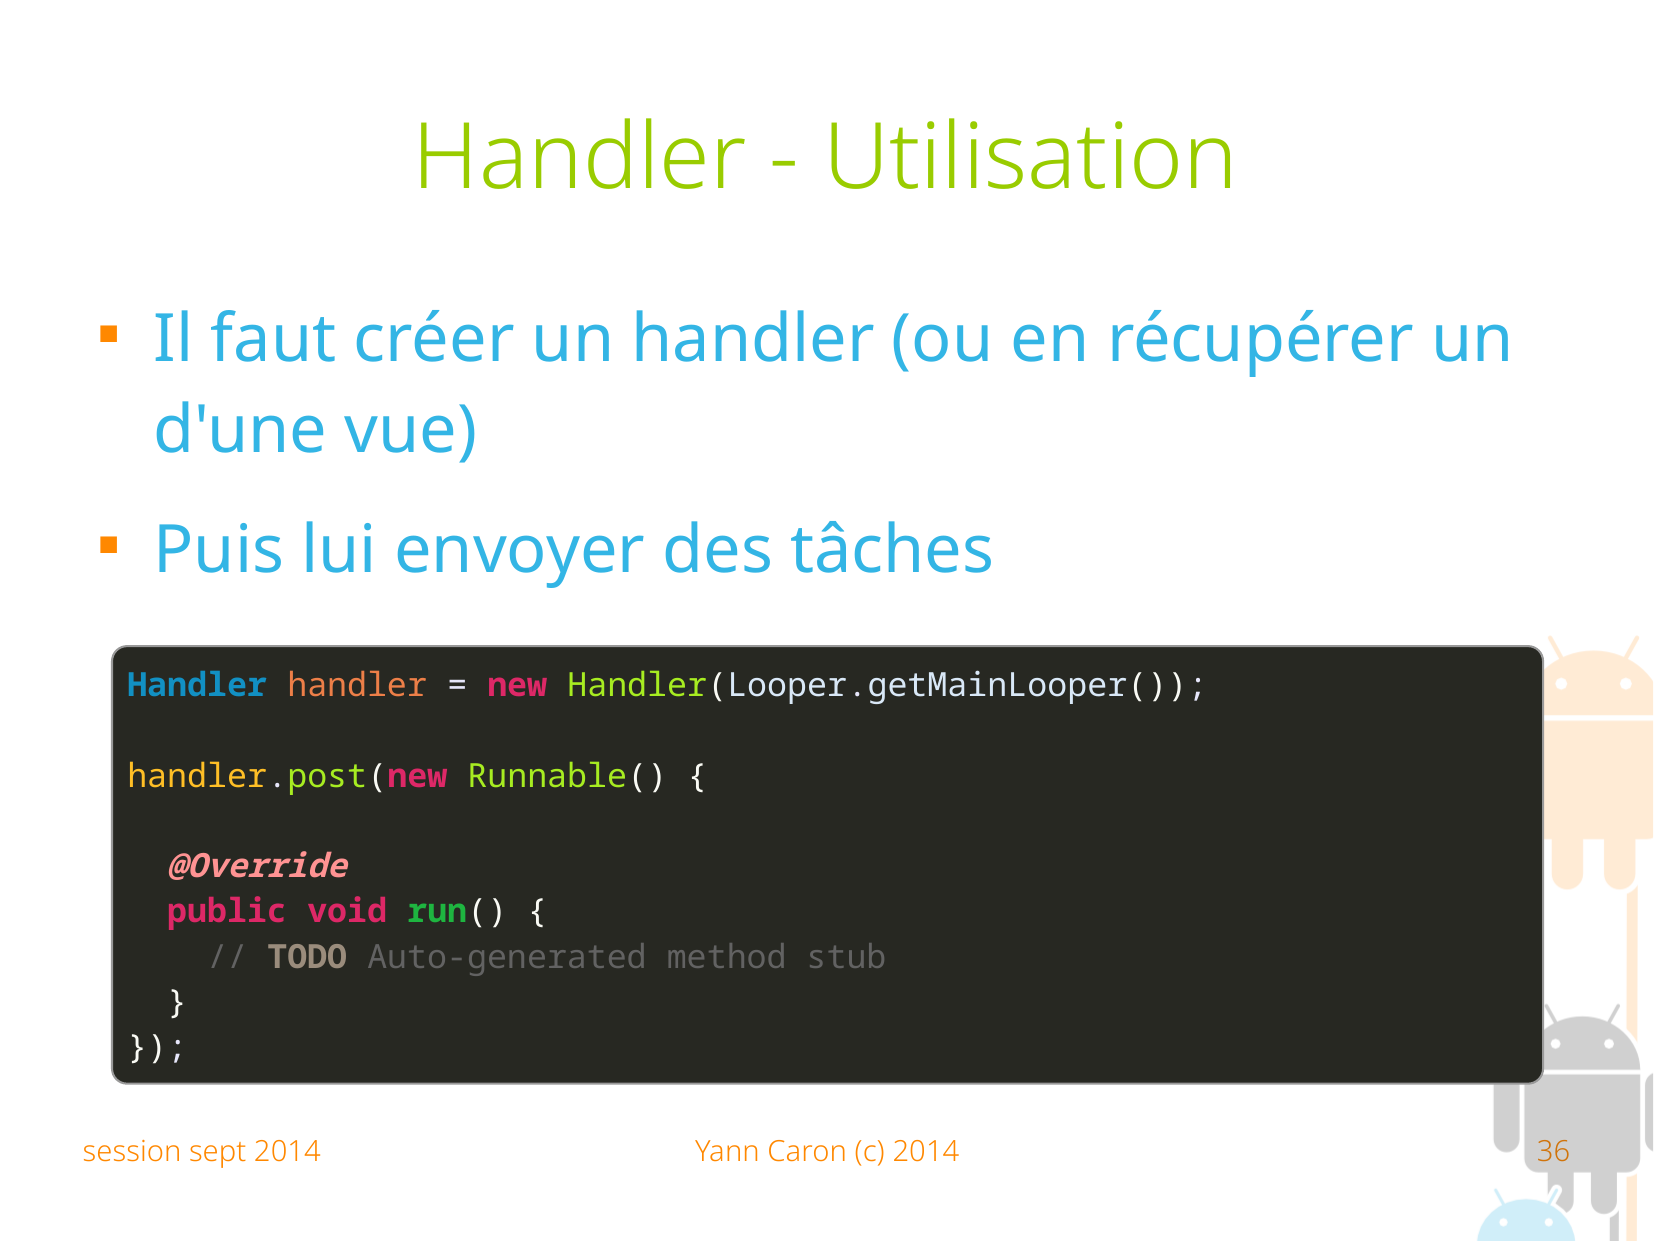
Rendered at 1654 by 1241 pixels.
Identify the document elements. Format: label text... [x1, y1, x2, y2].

picture [240, 423, 1654, 1241]
title Handler - Utilisation [82, 49, 1571, 257]
list Il faut créer un handler (ou en récupérer un d'une vue) Puis lui envoyer des tâches [82, 290, 1571, 1010]
text_box Handler handler = new Handler(Looper.getMainLooper()); handler.post(new Runnable() { @Override public void run() { // TODO Auto-generated method stub } }); [112, 646, 1544, 1028]
